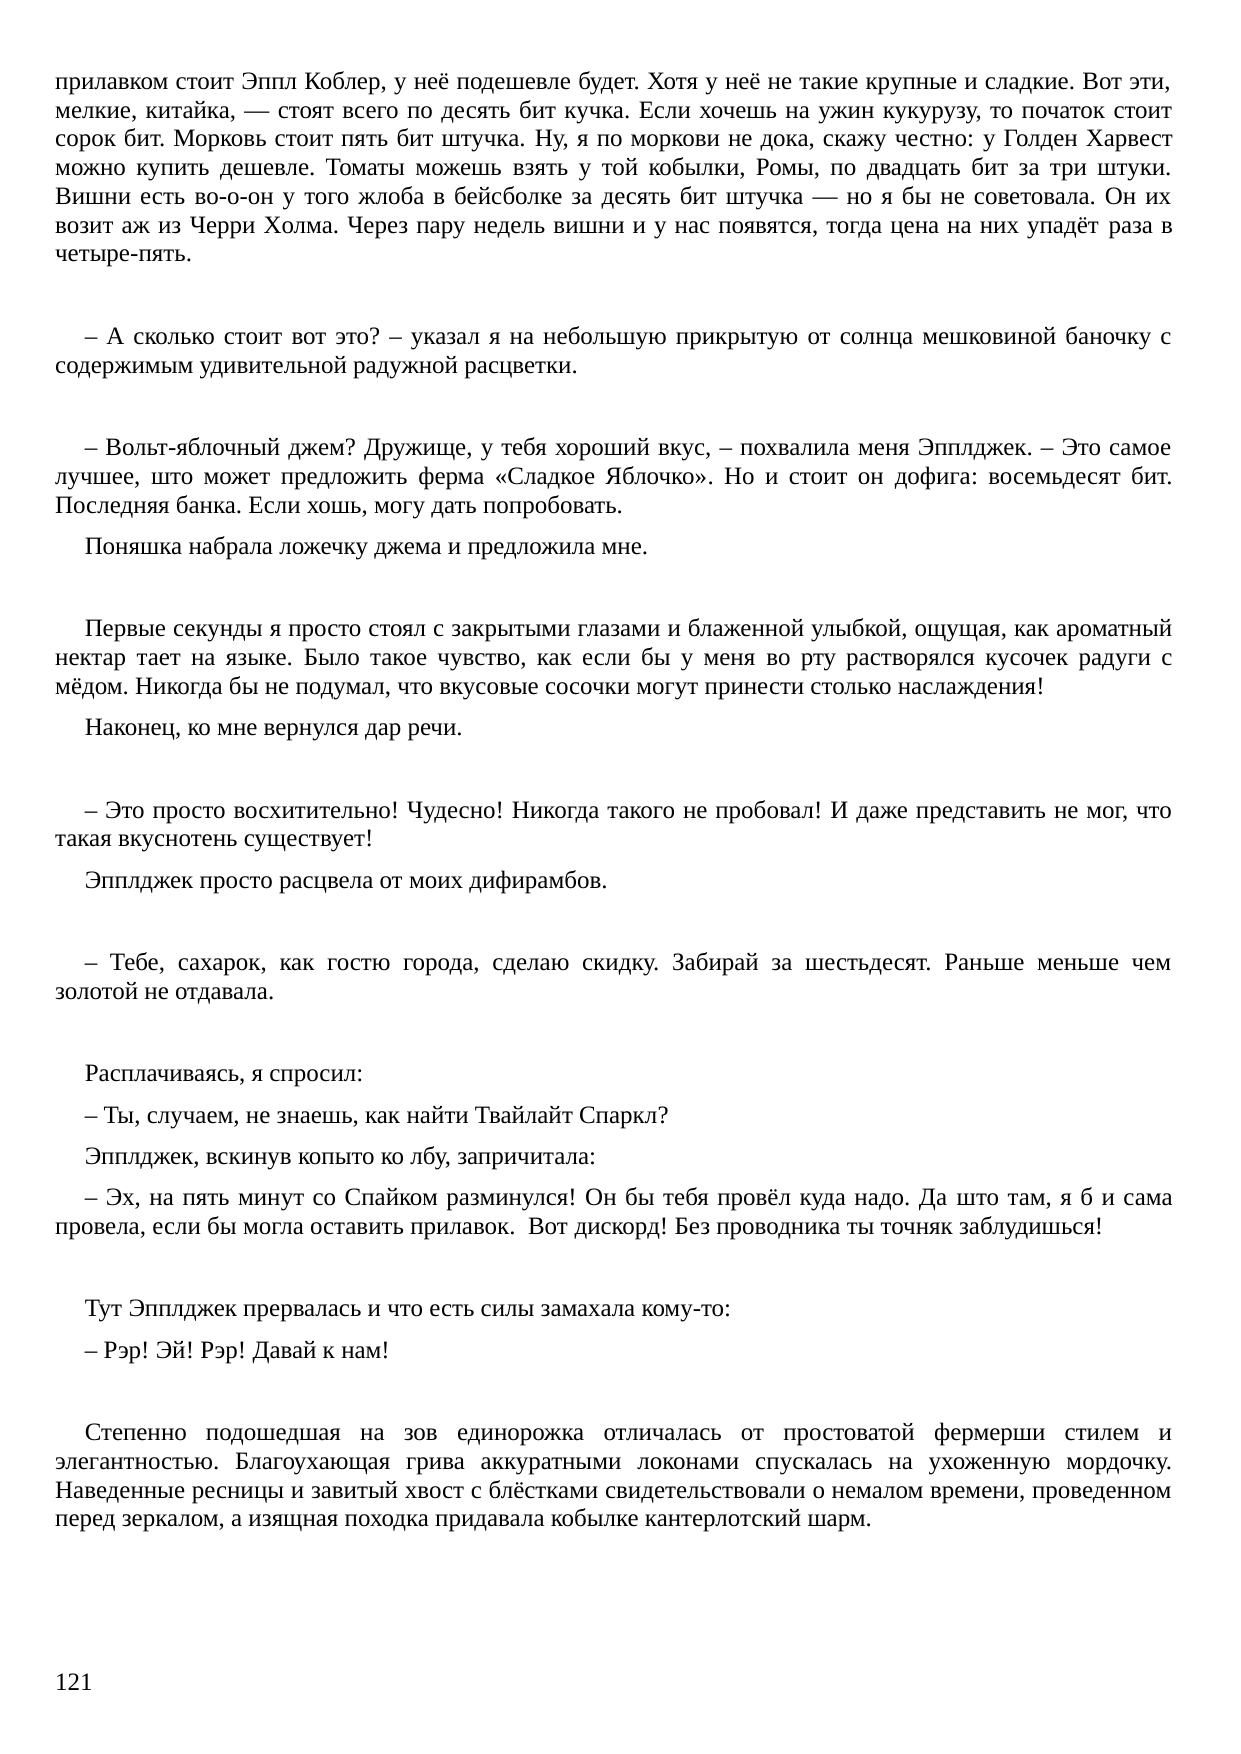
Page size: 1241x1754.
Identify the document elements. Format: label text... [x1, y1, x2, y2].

text Эпплджек, вскинув копыто ко лбу, запричитала: [55, 1141, 1173, 1170]
text – Вольт-яблочный джем? Дружище, у тебя хороший вкус, – похвалила меня Эпплджек. – Это самое лучшее, што может предложить ферма «Сладкое Яблочко». Но и стоит он дофига: восемьдесят бит. Последняя банка. Если хошь, могу дать попробовать. [55, 432, 1173, 518]
text – А сколько стоит вот это? – указал я на небольшую прикрытую от солнца мешковиной баночку с содержимым удивительной радужной расцветки. [55, 321, 1173, 378]
text Поняшка набрала ложечку джема и предложила мне. [55, 531, 1173, 560]
text – Ты, случаем, не знаешь, как найти Твайлайт Спаркл? [55, 1100, 1173, 1128]
text – Эх, на пять минут со Спайком разминулся! Он бы тебя провёл куда надо. Да што там, я б и сама провела, если бы могла оставить прилавок. Вот дискорд! Без проводника ты точняк заблудишься! [55, 1182, 1173, 1240]
text – Тебе, сахарок, как гостю города, сделаю скидку. Забирай за шестьдесят. Раньше меньше чем золотой не отдавала. [55, 947, 1173, 1005]
text Наконец, ко мне вернулся дар речи. [55, 712, 1173, 741]
text Расплачиваясь, я спросил: [55, 1058, 1173, 1087]
text Степенно подошедшая на зов единорожка отличалась от простоватой фермерши стилем и элегантностью. Благоухающая грива аккуратными локонами спускалась на ухоженную мордочку. Наведенные ресницы и завитый хвост с блёстками свидетельствовали о немалом времени, проведенном перед зеркалом, а изящная походка придавала кобылке кантерлотский шарм. [55, 1417, 1173, 1532]
text Тут Эпплджек прервалась и что есть силы замахала кому-то: [55, 1293, 1173, 1322]
text – Рэр! Эй! Рэр! Давай к нам! [55, 1335, 1173, 1363]
text – Это просто восхитительно! Чудесно! Никогда такого не пробовал! И даже представить не мог, что такая вкуснотень существует! [55, 795, 1173, 852]
text Эпплджек просто расцвела от моих дифирамбов. [55, 865, 1173, 893]
text Первые секунды я просто стоял с закрытыми глазами и блаженной улыбкой, ощущая, как ароматный нектар тает на языке. Было такое чувство, как если бы у меня во рту растворялся кусочек радуги с мёдом. Никогда бы не подумал, что вкусовые сосочки могут принести столько наслаждения! [55, 613, 1173, 700]
text прилавком стоит Эппл Коблер, у неё подешевле будет. Хотя у неё не такие крупные и сладкие. Вот эти, мелкие, китайка, — стоят всего по десять бит кучка. Если хочешь на ужин кукурузу, то початок стоит сорок бит. Морковь стоит пять бит штучка. Ну, я по моркови не дока, скажу честно: у Голден Харвест можно купить дешевле. Томаты можешь взять у той кобылки, Ромы, по двадцать бит за три штуки. Вишни есть во-о-он у того жлоба в бейсболке за десять бит штучка — но я бы не советовала. Он их возит аж из Черри Холма. Через пару недель вишни и у нас появятся, тогда цена на них упадёт раза в четыре-пять. [55, 66, 1173, 267]
